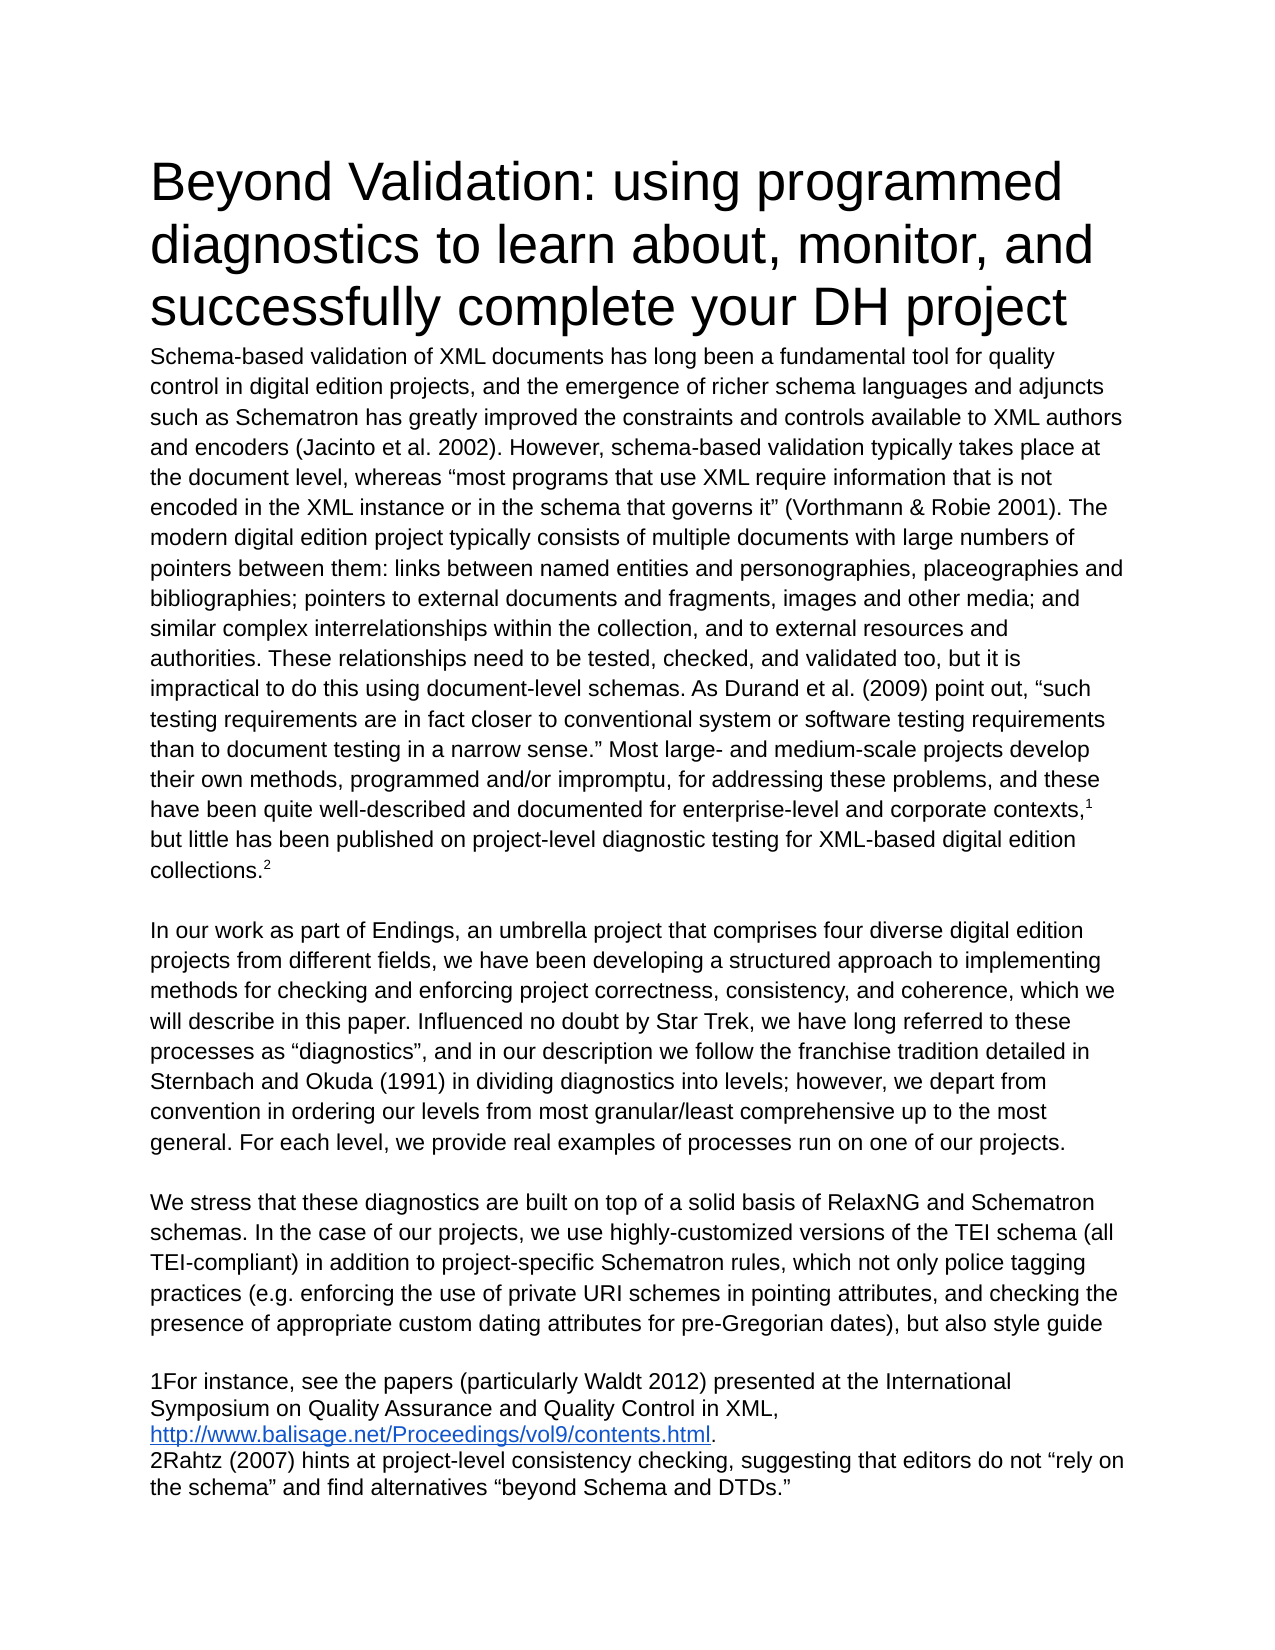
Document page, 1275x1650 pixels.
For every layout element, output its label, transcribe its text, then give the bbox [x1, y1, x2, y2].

text Schema-based validation of XML documents has long been a fundamental tool for quality control in digital edition projects, and the emergence of richer schema languages and adjuncts such as Schematron has greatly improved the constraints and controls available to XML authors and encoders (Jacinto et al. 2002). However, schema-based validation typically takes place at the document level, whereas “most programs that use XML require information that is not encoded in the XML instance or in the schema that governs it” (Vorthmann & Robie 2001). The modern digital edition project typically consists of multiple documents with large numbers of pointers between them: links between named entities and personographies, placeographies and bibliographies; pointers to external documents and fragments, images and other media; and similar complex interrelationships within the collection, and to external resources and authorities. These relationships need to be tested, checked, and validated too, but it is impractical to do this using document-level schemas. As Durand et al. (2009) point out, “such testing requirements are in fact closer to conventional system or software testing requirements than to document testing in a narrow sense.” Most large- and medium-scale projects develop their own methods, programmed and/or impromptu, for addressing these problems, and these have been quite well-described and documented for enterprise-level and corporate contexts, but little has been published on project-level diagnostic testing for XML-based digital edition collections. [150, 343, 1125, 883]
text Rahtz (2007) hints at project-level consistency checking, suggesting that editors do not “rely on the schema” and find alternatives “beyond Schema and DTDs.” [150, 1447, 1125, 1500]
text For instance, see the papers (particularly Waldt 2012) presented at the International Symposium on Quality Assurance and Quality Control in XML, http://www.balisage.net/Proceedings/vol9/contents.html. [150, 1368, 1125, 1447]
title Beyond Validation: using programmed diagnostics to learn about, monitor, and successfully complete your DH project [150, 150, 1125, 337]
text In our work as part of Endings, an umbrella project that comprises four diverse digital edition projects from different fields, we have been developing a structured approach to implementing methods for checking and enforcing project correctness, consistency, and coherence, which we will describe in this paper. Influenced no doubt by Star Trek, we have long referred to these processes as “diagnostics”, and in our description we follow the franchise tradition detailed in Sternbach and Okuda (1991) in dividing diagnostics into levels; however, we depart from convention in ordering our levels from most granular/least comprehensive up to the most general. For each level, we provide real examples of processes run on one of our projects. [150, 917, 1125, 1155]
text We stress that these diagnostics are built on top of a solid basis of RelaxNG and Schematron schemas. In the case of our projects, we use highly-customized versions of the TEI schema (all TEI-compliant) in addition to project-specific Schematron rules, which not only police tagging practices (e.g. enforcing the use of private URI schemes in pointing attributes, and checking the presence of appropriate custom dating attributes for pre-Gregorian dates), but also style guide [150, 1189, 1125, 1336]
